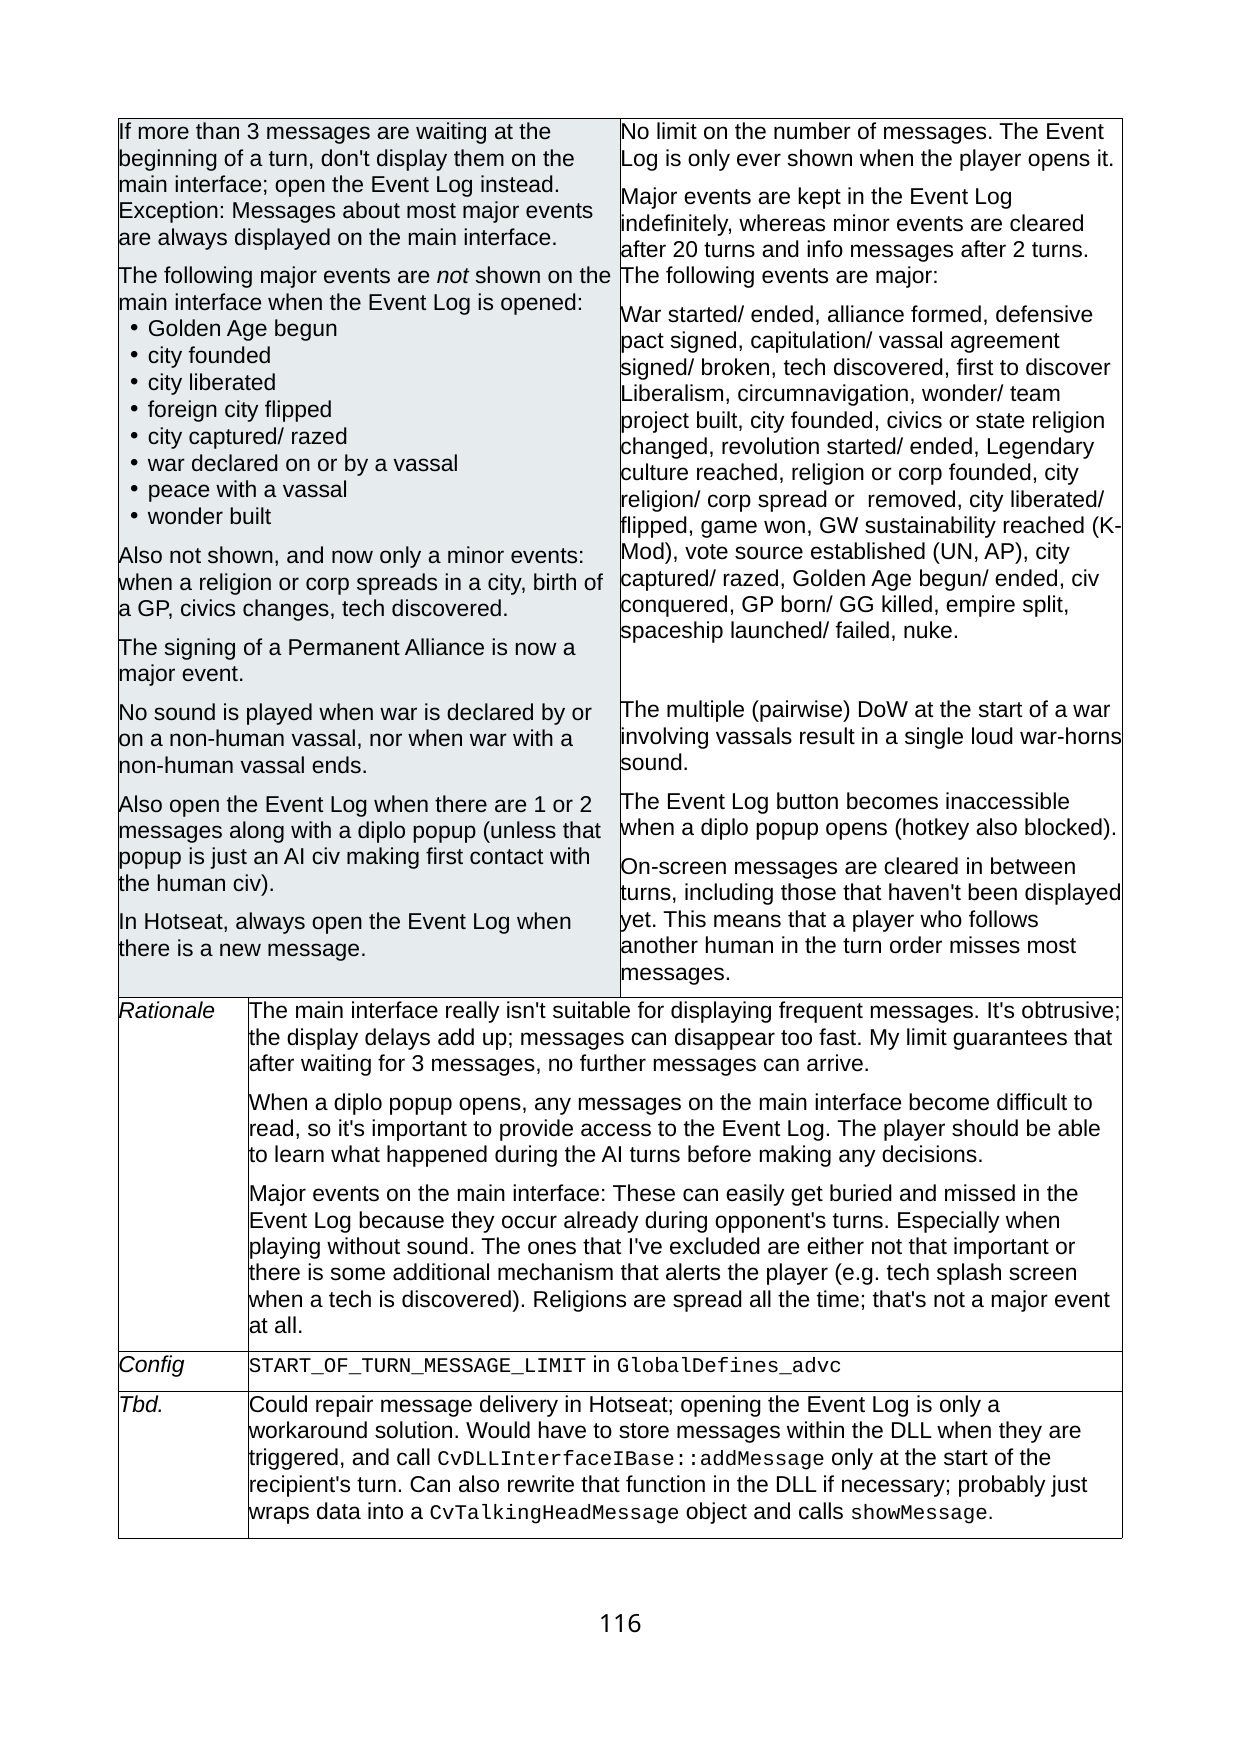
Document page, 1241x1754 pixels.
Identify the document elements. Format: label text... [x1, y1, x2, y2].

table_cell Rationale [119, 998, 248, 1351]
table_cell Config [119, 1352, 248, 1391]
table_cell If more than 3 messages are waiting at the beginning of a turn, don't display them on the main interface; open the Event Log instead. Exception: Messages about most major events are always displayed on the main interface. The following major events are not shown on the main interface when the Event Log is opened: Golden Age begun city founded city liberated foreign city flipped city captured/ razed war declared on or by a vassal peace with a vassal wonder built Also not shown, and now only a minor events: when a religion or corp spreads in a city, birth of a GP, civics changes, tech discovered. The signing of a Permanent Alliance is now a major event. No sound is played when war is declared by or on a non-human vassal, nor when war with a non-human vassal ends. Also open the Event Log when there are 1 or 2 messages along with a diplo popup (unless that popup is just an AI civ making first contact with the human civ). In Hotseat, always open the Event Log when there is a new message. [119, 119, 620, 997]
table_cell START_OF_TURN_MESSAGE_LIMIT in GlobalDefines_advc [249, 1352, 1122, 1391]
table_cell Could repair message delivery in Hotseat; opening the Event Log is only a workaround solution. Would have to store messages within the DLL when they are triggered, and call CvDLLInterfaceIBase::addMessage only at the start of the recipient's turn. Can also rewrite that function in the DLL if necessary; probably just wraps data into a CvTalkingHeadMessage object and calls showMessage. [249, 1392, 1122, 1538]
table_cell Tbd. [119, 1392, 248, 1538]
table_cell The main interface really isn't suitable for displaying frequent messages. It's obtrusive; the display delays add up; messages can disappear too fast. My limit guarantees that after waiting for 3 messages, no further messages can arrive. When a diplo popup opens, any messages on the main interface become difficult to read, so it's important to provide access to the Event Log. The player should be able to learn what happened during the AI turns before making any decisions. Major events on the main interface: These can easily get buried and missed in the Event Log because they occur already during opponent's turns. Especially when playing without sound. The ones that I've excluded are either not that important or there is some additional mechanism that alerts the player (e.g. tech splash screen when a tech is discovered). Religions are spread all the time; that's not a major event at all. [249, 998, 1122, 1351]
table_cell No limit on the number of messages. The Event Log is only ever shown when the player opens it. Major events are kept in the Event Log indefinitely, whereas minor events are cleared after 20 turns and info messages after 2 turns. The following events are major: War started/ ended, alliance formed, defensive pact signed, capitulation/ vassal agreement signed/ broken, tech discovered, first to discover Liberalism, circumnavigation, wonder/ team project built, city founded, civics or state religion changed, revolution started/ ended, Legendary culture reached, religion or corp founded, city religion/ corp spread or removed, city liberated/ flipped, game won, GW sustainability reached (K-Mod), vote source established (UN, AP), city captured/ razed, Golden Age begun/ ended, civ conquered, GP born/ GG killed, empire split, spaceship launched/ failed, nuke. The multiple (pairwise) DoW at the start of a war involving vassals result in a single loud war-horns sound. The Event Log button becomes inaccessible when a diplo popup opens (hotkey also blocked). On-screen messages are cleared in between turns, including those that haven't been displayed yet. This means that a player who follows another human in the turn order misses most messages. [621, 119, 1122, 997]
